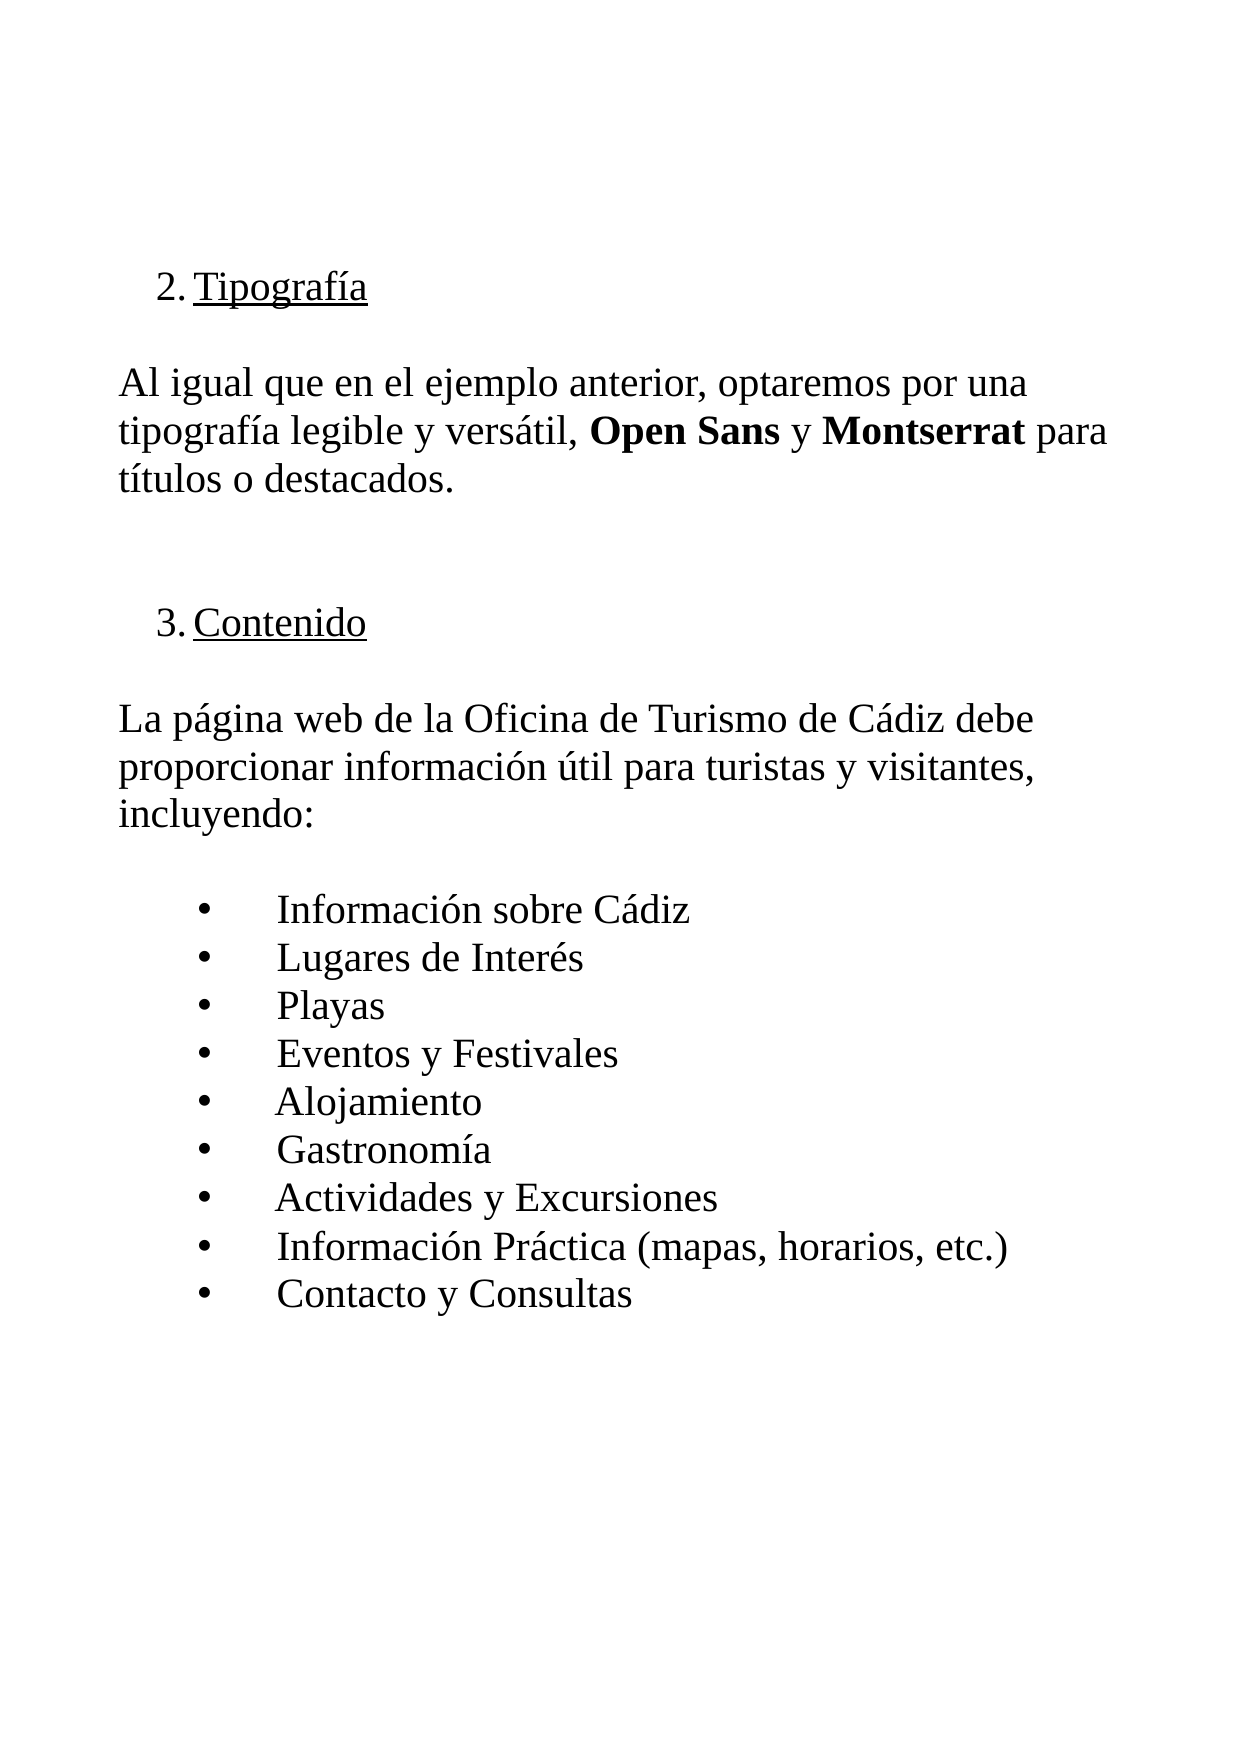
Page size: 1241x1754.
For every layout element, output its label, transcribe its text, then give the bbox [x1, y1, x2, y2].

list Tipografía [156, 262, 1122, 310]
list Contenido [156, 597, 1122, 645]
list Playas [197, 981, 1122, 1029]
list Información Práctica (mapas, horarios, etc.) [197, 1221, 1122, 1269]
list Contacto y Consultas [197, 1269, 1122, 1317]
list Alojamiento [197, 1077, 1122, 1125]
list Actividades y Excursiones [197, 1173, 1122, 1221]
text La página web de la Oficina de Turismo de Cádiz debe proporcionar información útil para turistas y visitantes, incluyendo: [118, 693, 1122, 837]
list Gastronomía [197, 1125, 1122, 1173]
list Eventos y Festivales [197, 1029, 1122, 1077]
list Lugares de Interés [197, 933, 1122, 981]
text Al igual que en el ejemplo anterior, optaremos por una tipografía legible y versátil, Open Sans y Montserrat para títulos o destacados. [118, 358, 1122, 501]
list Información sobre Cádiz [197, 885, 1122, 933]
